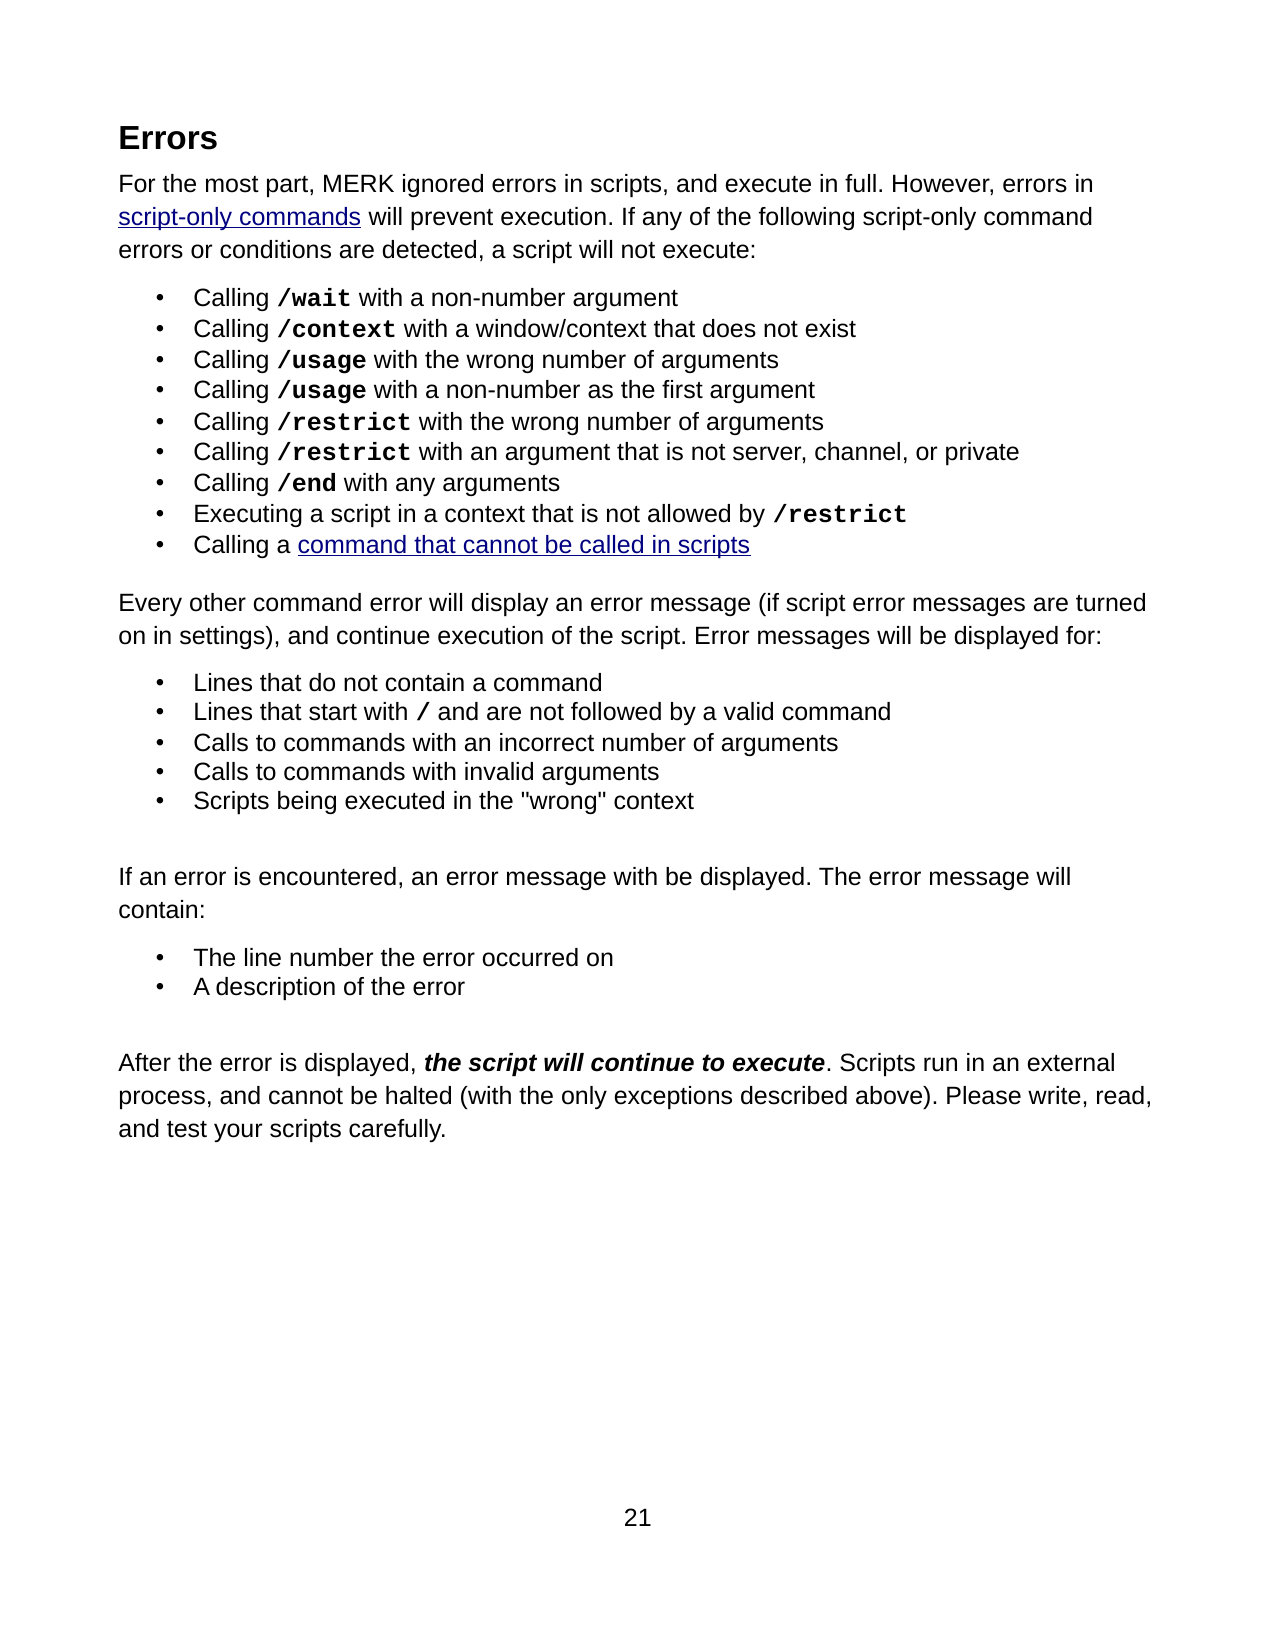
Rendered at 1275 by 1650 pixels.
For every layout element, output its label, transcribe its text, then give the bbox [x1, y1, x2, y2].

list Calling a command that cannot be called in scripts [156, 530, 1157, 559]
list Calls to commands with an incorrect number of arguments [156, 728, 1157, 757]
text For the most part, MERK ignored errors in scripts, and execute in full. However, errors in script-only commands will prevent execution. If any of the following script-only command errors or conditions are detected, a script will not execute: [118, 169, 1157, 264]
list Calling /end with any arguments [156, 468, 1157, 499]
list Calling /restrict with an argument that is not server, channel, or private [156, 437, 1157, 468]
text If an error is encountered, an error message with be displayed. The error message will contain: [118, 862, 1157, 924]
list A description of the error [156, 972, 1157, 1001]
list Executing a script in a context that is not allowed by /restrict [156, 499, 1157, 530]
list Calling /usage with the wrong number of arguments [156, 344, 1157, 376]
list Calling /restrict with the wrong number of arguments [156, 406, 1157, 437]
subtitle Errors [118, 118, 1157, 157]
list Calling /usage with a non-number as the first argument [156, 376, 1157, 406]
list Lines that do not contain a command [156, 668, 1157, 697]
list Lines that start with / and are not followed by a valid command [156, 697, 1157, 728]
list Calling /context with a window/context that does not exist [156, 314, 1157, 344]
list The line number the error occurred on [156, 943, 1157, 972]
list Scripts being executed in the "wrong" context [156, 786, 1157, 815]
list Calling /wait with a non-number argument [156, 283, 1157, 314]
text Every other command error will display an error message (if script error messages are turned on in settings), and continue execution of the script. Error messages will be displayed for: [118, 588, 1157, 649]
list Calls to commands with invalid arguments [156, 757, 1157, 786]
text After the error is displayed, the script will continue to execute. Scripts run in an external process, and cannot be halted (with the only exceptions described above). Please write, read, and test your scripts carefully. [118, 1048, 1157, 1143]
